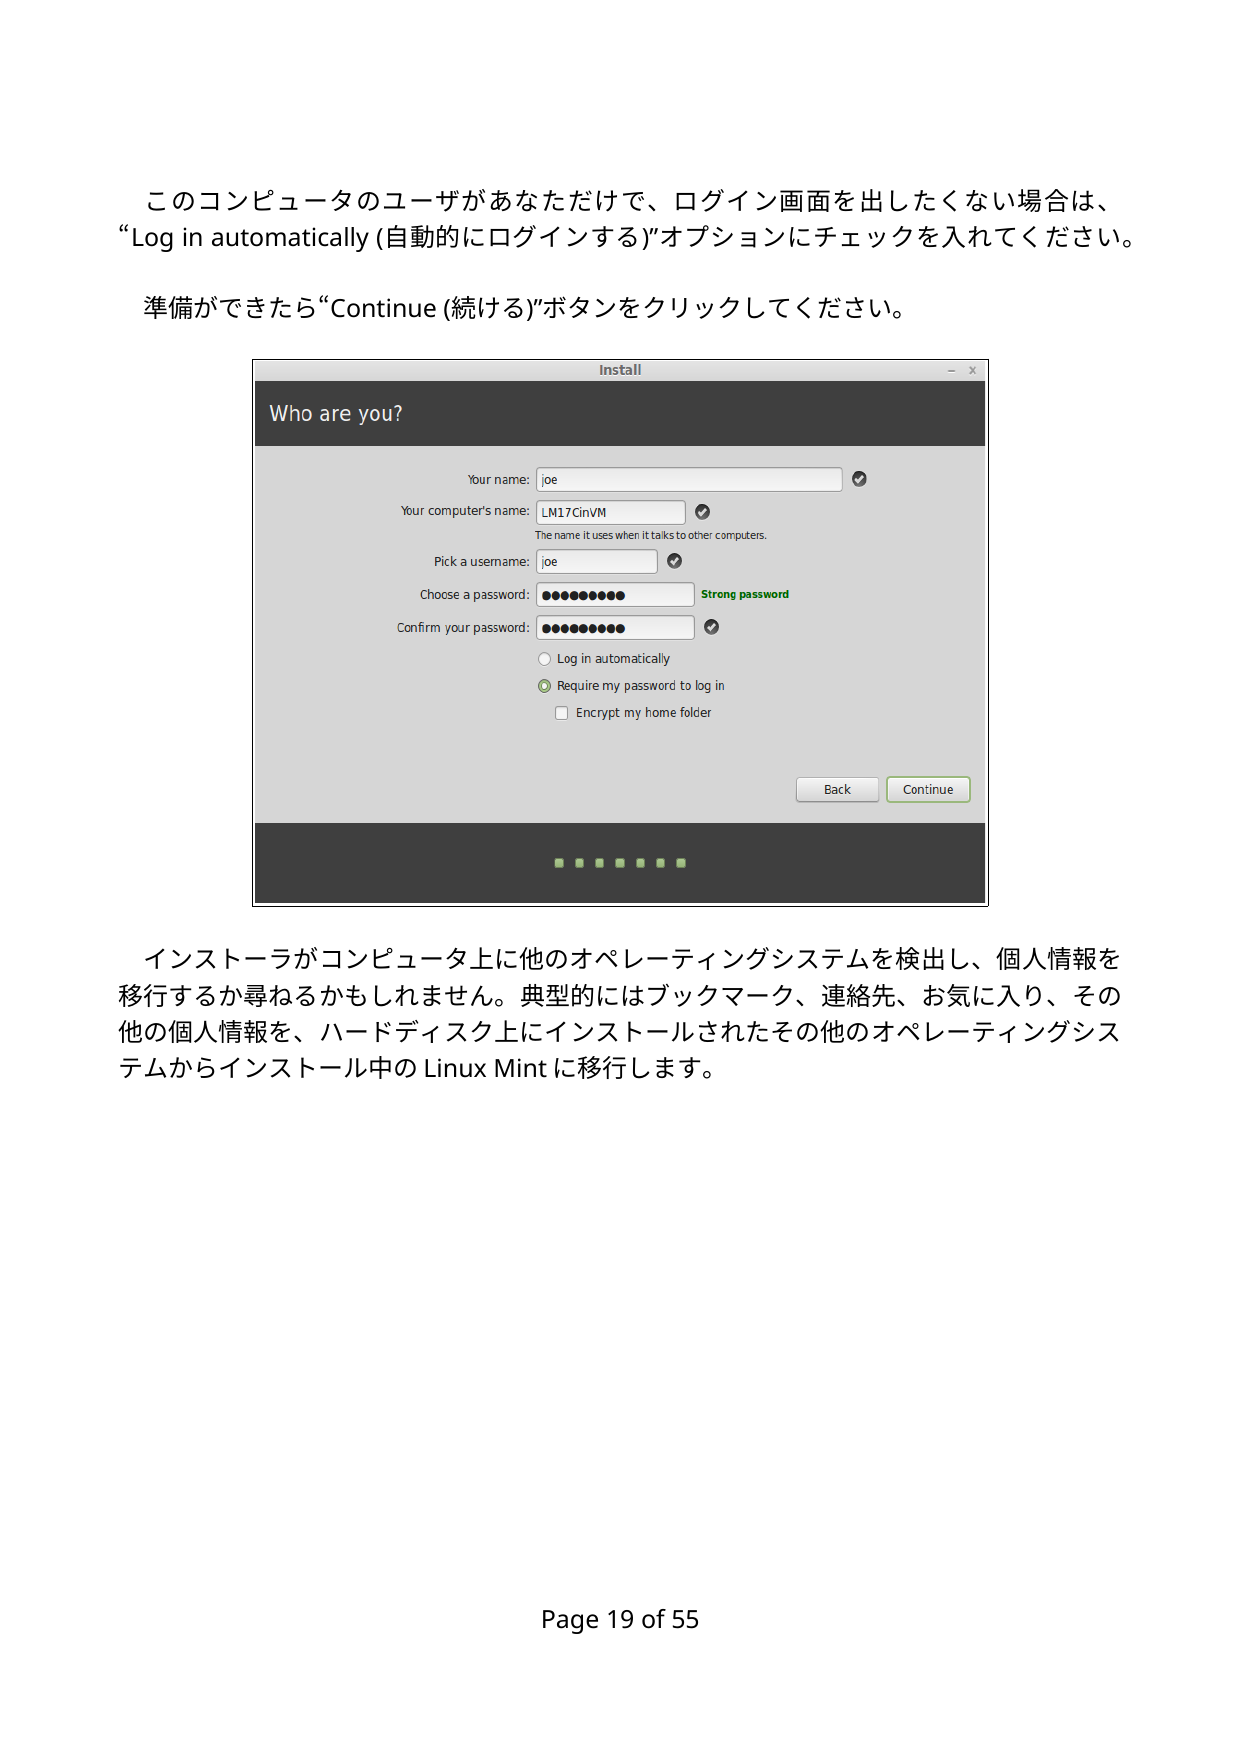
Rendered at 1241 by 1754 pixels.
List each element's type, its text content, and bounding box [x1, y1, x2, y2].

text このコンピュータのユーザがあなただけで、ログイン画面を出したくない場合は、“Log in automatically (自動的にログインする)”オプションにチェックを入れてください。 [118, 182, 1122, 288]
text インストーラがコンピュータ上に他のオペレーティングシステムを検出し、個人情報を移行するか尋ねるかもしれません。典型的にはブックマーク、連絡先、お気に入り、その他の個人情報を、ハードディスク上にインストールされたその他のオペレーティングシステムからインストール中のLinux Mintに移行します。 [118, 940, 1122, 1085]
text 準備ができたら“Continue (続ける)”ボタンをクリックしてください。 [118, 288, 1122, 324]
picture [255, 361, 986, 903]
